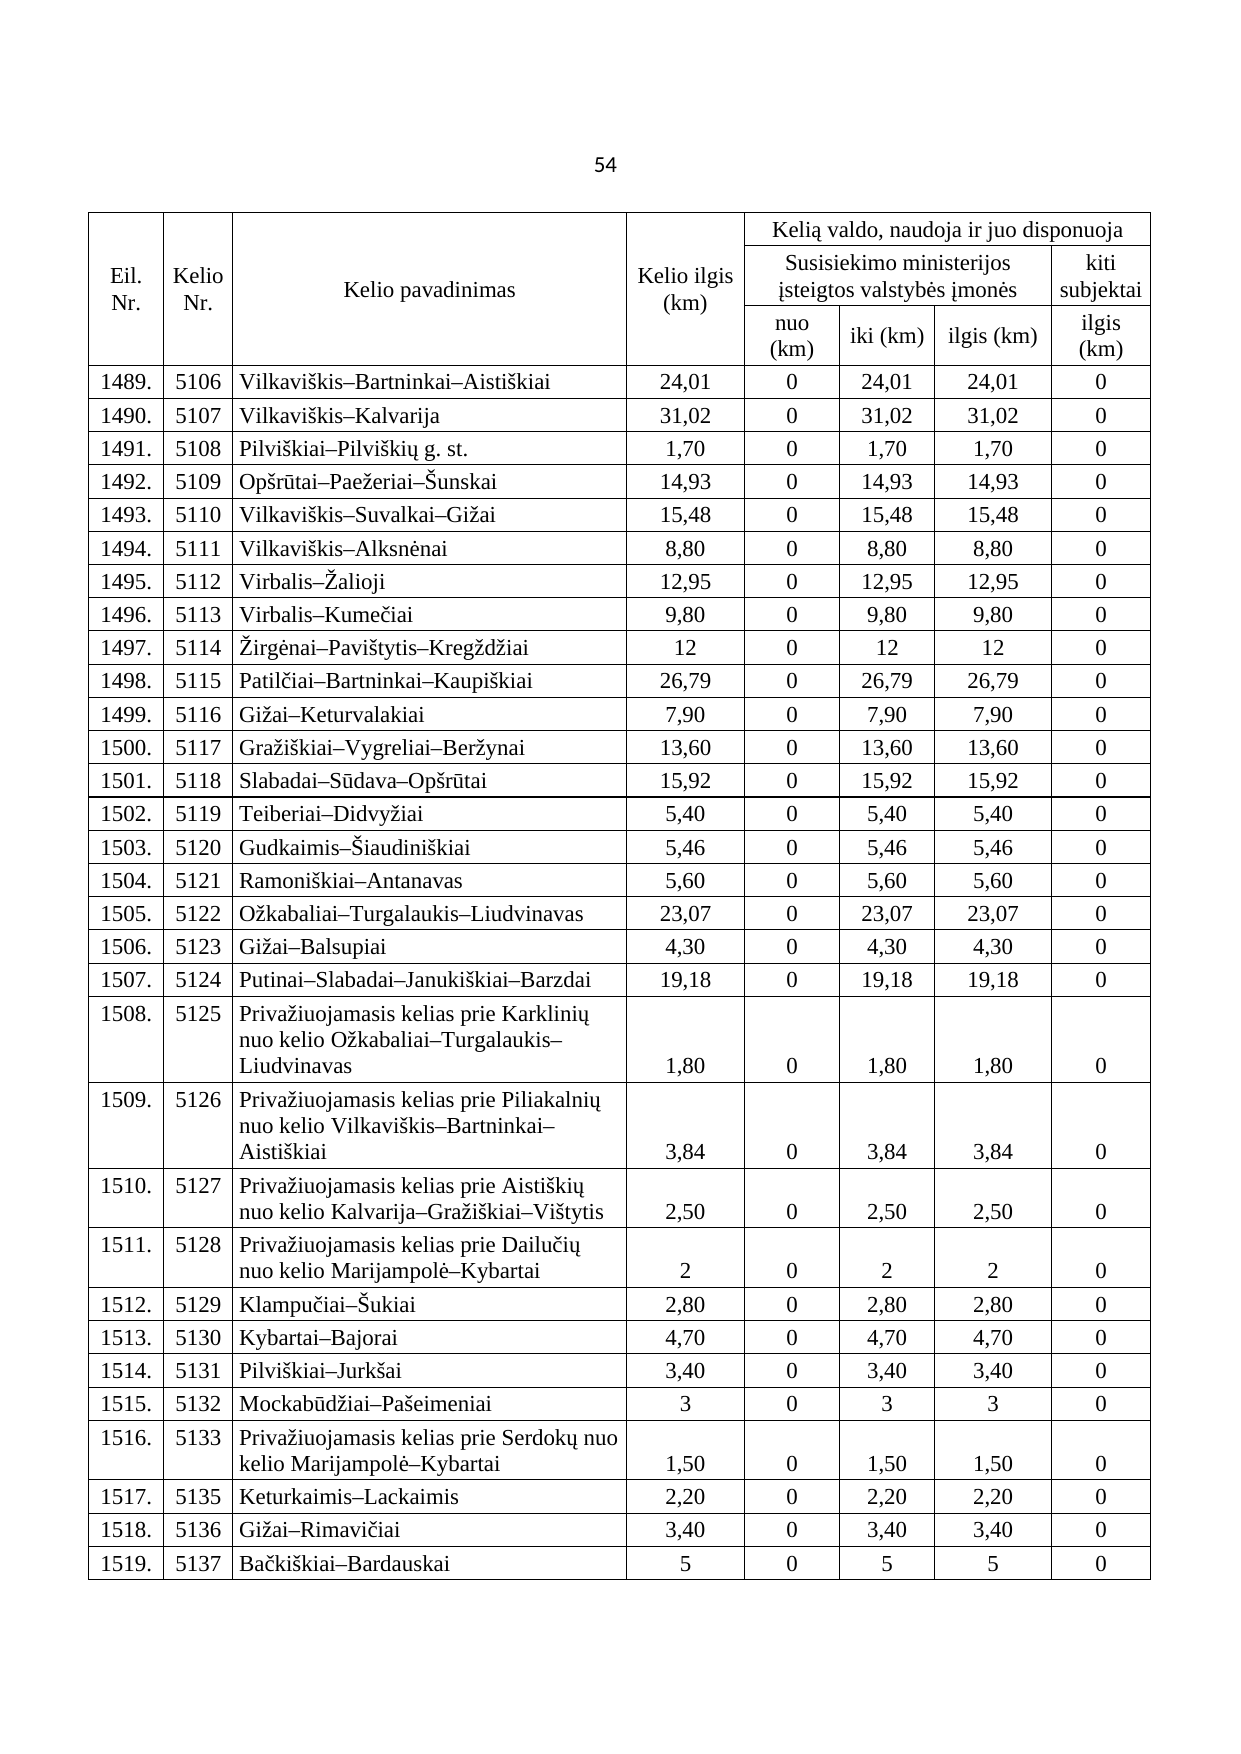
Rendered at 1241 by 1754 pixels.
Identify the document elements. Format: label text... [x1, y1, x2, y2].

table_cell 5,60 [840, 864, 934, 896]
table_cell 1500. [89, 731, 163, 763]
table_cell 0 [1052, 1354, 1150, 1387]
table_cell 1518. [89, 1514, 163, 1546]
table_cell 0 [745, 532, 839, 564]
table_cell 13,60 [627, 731, 744, 763]
table_cell 0 [745, 499, 839, 531]
table_cell 8,80 [935, 532, 1051, 564]
table_cell 0 [745, 465, 839, 497]
table_cell 5112 [164, 565, 232, 597]
table_cell Gižai–Rimavičiai [233, 1514, 626, 1546]
table_cell nuo (km) [745, 306, 839, 364]
table_cell Opšrūtai–Paežeriai–Šunskai [233, 465, 626, 497]
table_cell 3,40 [935, 1354, 1051, 1387]
table_cell 0 [1052, 964, 1150, 996]
table_cell 1494. [89, 532, 163, 564]
table_cell 19,18 [935, 964, 1051, 996]
table_cell 0 [1052, 1514, 1150, 1546]
table_cell 1514. [89, 1354, 163, 1387]
table_cell Gražiškiai–Vygreliai–Beržynai [233, 731, 626, 763]
table_cell 1501. [89, 764, 163, 796]
table_cell 5108 [164, 432, 232, 464]
table_cell 0 [745, 399, 839, 431]
table_cell Susisiekimo ministerijos įsteigtos valstybės įmonės [745, 246, 1051, 305]
table_cell 4,30 [627, 930, 744, 963]
table_cell 4,30 [840, 930, 934, 963]
table_cell 0 [745, 1288, 839, 1320]
table_cell 31,02 [840, 399, 934, 431]
table_cell 26,79 [840, 665, 934, 697]
table_cell 1503. [89, 831, 163, 863]
table_cell 5111 [164, 532, 232, 564]
table_cell 0 [1052, 1388, 1150, 1420]
table_cell 0 [745, 1421, 839, 1479]
table_cell 14,93 [840, 465, 934, 497]
table_cell Mockabūdžiai–Pašeimeniai [233, 1388, 626, 1420]
table_cell 1496. [89, 598, 163, 630]
table_cell 5,46 [840, 831, 934, 863]
table_cell 5122 [164, 897, 232, 929]
table_cell 8,80 [840, 532, 934, 564]
table_header Kelio ilgis (km) [627, 213, 744, 364]
table_cell 2 [935, 1228, 1051, 1287]
table_cell 2,20 [935, 1480, 1051, 1513]
table_cell 3,40 [935, 1514, 1051, 1546]
table_cell Ožkabaliai–Turgalaukis–Liudvinavas [233, 897, 626, 929]
table_cell 1519. [89, 1547, 163, 1579]
table_cell Virbalis–Kumečiai [233, 598, 626, 630]
table_cell 3,40 [627, 1354, 744, 1387]
table_cell 1504. [89, 864, 163, 896]
table_cell 1,80 [840, 997, 934, 1082]
table_cell 0 [1052, 1169, 1150, 1227]
table_cell 5126 [164, 1083, 232, 1168]
table_cell 0 [745, 698, 839, 730]
table_cell 0 [745, 731, 839, 763]
table_cell 8,80 [627, 532, 744, 564]
table_cell Žirgėnai–Pavištytis–Kregždžiai [233, 631, 626, 663]
table_cell 1492. [89, 465, 163, 497]
table_cell 0 [745, 1547, 839, 1579]
table_cell Ramoniškiai–Antanavas [233, 864, 626, 896]
table_cell 1491. [89, 432, 163, 464]
table_cell 3,84 [840, 1083, 934, 1168]
table_cell 3,84 [627, 1083, 744, 1168]
table_cell Privažiuojamasis kelias prie Dailučių nuo kelio Marijampolė–Kybartai [233, 1228, 626, 1287]
table_cell Keturkaimis–Lackaimis [233, 1480, 626, 1513]
table_cell 0 [745, 764, 839, 796]
table_cell 0 [1052, 565, 1150, 597]
table_cell 3,84 [935, 1083, 1051, 1168]
table_cell 7,90 [627, 698, 744, 730]
table_cell 2,80 [935, 1288, 1051, 1320]
table_cell 5,40 [627, 798, 744, 830]
table_cell 1515. [89, 1388, 163, 1420]
table_cell 0 [745, 1083, 839, 1168]
table_cell 5129 [164, 1288, 232, 1320]
table_cell 0 [745, 864, 839, 896]
table_cell ilgis (km) [1052, 306, 1150, 364]
table_cell 5127 [164, 1169, 232, 1227]
table_cell 5,60 [627, 864, 744, 896]
table_cell 0 [745, 1228, 839, 1287]
table_cell 5137 [164, 1547, 232, 1579]
table_cell 0 [1052, 665, 1150, 697]
table_cell 5124 [164, 964, 232, 996]
table_cell 1505. [89, 897, 163, 929]
table_cell 1513. [89, 1321, 163, 1353]
table_cell 0 [745, 1388, 839, 1420]
table_cell Kybartai–Bajorai [233, 1321, 626, 1353]
table_cell 0 [1052, 831, 1150, 863]
table_cell 0 [745, 1480, 839, 1513]
table_cell 5121 [164, 864, 232, 896]
table_cell 1516. [89, 1421, 163, 1479]
table_cell 5,46 [935, 831, 1051, 863]
table_cell 0 [745, 798, 839, 830]
table_cell 2,50 [840, 1169, 934, 1227]
table_cell 1497. [89, 631, 163, 663]
table_cell Privažiuojamasis kelias prie Aistiškių nuo kelio Kalvarija–Gražiškiai–Vištytis [233, 1169, 626, 1227]
table_cell Pilviškiai–Jurkšai [233, 1354, 626, 1387]
table_cell 0 [745, 1514, 839, 1546]
table_cell 0 [1052, 1321, 1150, 1353]
table_cell 1,50 [627, 1421, 744, 1479]
table_cell 1498. [89, 665, 163, 697]
table_cell 15,48 [840, 499, 934, 531]
table_cell 0 [745, 631, 839, 663]
table_cell 15,92 [935, 764, 1051, 796]
table_cell 15,92 [627, 764, 744, 796]
table_cell 1502. [89, 798, 163, 830]
table_cell 1,80 [935, 997, 1051, 1082]
table_cell 0 [1052, 631, 1150, 663]
table_cell 24,01 [627, 366, 744, 398]
table_cell 12 [935, 631, 1051, 663]
table_cell 0 [745, 930, 839, 963]
table_cell 1,80 [627, 997, 744, 1082]
table_cell 0 [1052, 499, 1150, 531]
table_cell 0 [745, 831, 839, 863]
table_cell 0 [1052, 897, 1150, 929]
table_cell 12,95 [840, 565, 934, 597]
table_cell 0 [745, 366, 839, 398]
table_header Kelio pavadinimas [233, 213, 626, 364]
table_cell 1490. [89, 399, 163, 431]
table_cell 3,40 [840, 1514, 934, 1546]
table_cell 2,20 [627, 1480, 744, 1513]
table_cell 15,48 [935, 499, 1051, 531]
table_cell Virbalis–Žalioji [233, 565, 626, 597]
table_cell 5120 [164, 831, 232, 863]
table_cell 12,95 [627, 565, 744, 597]
table_cell 5114 [164, 631, 232, 663]
table_cell 2 [840, 1228, 934, 1287]
table_cell 0 [1052, 1547, 1150, 1579]
table_cell 5136 [164, 1514, 232, 1546]
table_cell 0 [1052, 1083, 1150, 1168]
table_cell 0 [1052, 764, 1150, 796]
table_cell Bačkiškiai–Bardauskai [233, 1547, 626, 1579]
table_cell 0 [745, 897, 839, 929]
table_cell 0 [1052, 1480, 1150, 1513]
table_cell 1,70 [840, 432, 934, 464]
table_cell 0 [1052, 1288, 1150, 1320]
table_cell Putinai–Slabadai–Janukiškiai–Barzdai [233, 964, 626, 996]
table_cell Vilkaviškis–Suvalkai–Gižai [233, 499, 626, 531]
table_cell 1489. [89, 366, 163, 398]
table_cell 5118 [164, 764, 232, 796]
table_cell 2,20 [840, 1480, 934, 1513]
table_cell 5123 [164, 930, 232, 963]
table_cell 1509. [89, 1083, 163, 1168]
table_header Kelio Nr. [164, 213, 232, 364]
table_cell 5128 [164, 1228, 232, 1287]
table_cell 9,80 [935, 598, 1051, 630]
table_cell 1,50 [840, 1421, 934, 1479]
table_cell Teiberiai–Didvyžiai [233, 798, 626, 830]
table_cell 1495. [89, 565, 163, 597]
table_cell 4,30 [935, 930, 1051, 963]
table_cell 3,40 [840, 1354, 934, 1387]
table_cell 0 [1052, 399, 1150, 431]
table_cell 1493. [89, 499, 163, 531]
table_cell 0 [1052, 930, 1150, 963]
table_cell 24,01 [840, 366, 934, 398]
table_cell 19,18 [627, 964, 744, 996]
table_cell 0 [1052, 366, 1150, 398]
table_cell 5107 [164, 399, 232, 431]
table_cell 1511. [89, 1228, 163, 1287]
table_cell 12 [840, 631, 934, 663]
table_cell 0 [1052, 864, 1150, 896]
table_cell 12,95 [935, 565, 1051, 597]
table_cell 0 [745, 1354, 839, 1387]
table_cell 2,80 [627, 1288, 744, 1320]
table_cell 0 [745, 1321, 839, 1353]
table_cell 0 [745, 665, 839, 697]
table_cell 3 [840, 1388, 934, 1420]
table_cell Gudkaimis–Šiaudiniškiai [233, 831, 626, 863]
table_cell 9,80 [627, 598, 744, 630]
table_cell 3 [627, 1388, 744, 1420]
table_cell Privažiuojamasis kelias prie Karklinių nuo kelio Ožkabaliai–Turgalaukis–Liudvinavas [233, 997, 626, 1082]
table_cell 0 [745, 598, 839, 630]
table_cell 1,50 [935, 1421, 1051, 1479]
table_cell 15,92 [840, 764, 934, 796]
table_cell 0 [1052, 698, 1150, 730]
table_cell 7,90 [840, 698, 934, 730]
table_cell 3,40 [627, 1514, 744, 1546]
table_cell 0 [1052, 598, 1150, 630]
table_cell 1,70 [935, 432, 1051, 464]
table_cell 0 [1052, 532, 1150, 564]
table_cell 1508. [89, 997, 163, 1082]
table_cell 5131 [164, 1354, 232, 1387]
table_cell 1506. [89, 930, 163, 963]
table_cell 5117 [164, 731, 232, 763]
table_cell 5113 [164, 598, 232, 630]
table_cell 1507. [89, 964, 163, 996]
table_cell 14,93 [935, 465, 1051, 497]
table_cell Patilčiai–Bartninkai–Kaupiškiai [233, 665, 626, 697]
table_cell 1510. [89, 1169, 163, 1227]
table_cell 5,46 [627, 831, 744, 863]
table_cell 23,07 [627, 897, 744, 929]
table_cell Klampučiai–Šukiai [233, 1288, 626, 1320]
table_cell Vilkaviškis–Bartninkai–Aistiškiai [233, 366, 626, 398]
table_cell 5116 [164, 698, 232, 730]
table_cell 5,40 [840, 798, 934, 830]
table_cell 1517. [89, 1480, 163, 1513]
table_cell Vilkaviškis–Alksnėnai [233, 532, 626, 564]
table_cell 2 [627, 1228, 744, 1287]
table_header Eil. Nr. [89, 213, 163, 364]
table_cell 31,02 [935, 399, 1051, 431]
table_cell 0 [745, 1169, 839, 1227]
table_cell Vilkaviškis–Kalvarija [233, 399, 626, 431]
table_cell Pilviškiai–Pilviškių g. st. [233, 432, 626, 464]
table_cell 4,70 [935, 1321, 1051, 1353]
table_cell 0 [1052, 465, 1150, 497]
table_cell iki (km) [840, 306, 934, 364]
table_cell 5132 [164, 1388, 232, 1420]
table_cell 0 [1052, 432, 1150, 464]
table_cell 5 [840, 1547, 934, 1579]
table_cell Slabadai–Sūdava–Opšrūtai [233, 764, 626, 796]
table_cell 23,07 [840, 897, 934, 929]
table_cell 5135 [164, 1480, 232, 1513]
table_cell 0 [745, 432, 839, 464]
table_cell 0 [745, 565, 839, 597]
table_cell 23,07 [935, 897, 1051, 929]
table_cell 5,40 [935, 798, 1051, 830]
table_cell ilgis (km) [935, 306, 1051, 364]
table_cell 26,79 [935, 665, 1051, 697]
table_cell 0 [745, 997, 839, 1082]
table_cell 14,93 [627, 465, 744, 497]
table_cell 2,80 [840, 1288, 934, 1320]
table_cell 13,60 [840, 731, 934, 763]
table_cell 5106 [164, 366, 232, 398]
table_cell Privažiuojamasis kelias prie Piliakalnių nuo kelio Vilkaviškis–Bartninkai–Aistiškiai [233, 1083, 626, 1168]
table_cell 4,70 [840, 1321, 934, 1353]
table_cell 9,80 [840, 598, 934, 630]
table_cell 2,50 [627, 1169, 744, 1227]
table_cell 7,90 [935, 698, 1051, 730]
table_cell 12 [627, 631, 744, 663]
table_cell 0 [1052, 1228, 1150, 1287]
table_cell 5 [935, 1547, 1051, 1579]
table_cell 3 [935, 1388, 1051, 1420]
table_cell 0 [745, 964, 839, 996]
table_header Kelią valdo, naudoja ir juo disponuoja [745, 213, 1150, 245]
table_cell Gižai–Keturvalakiai [233, 698, 626, 730]
table_cell 5115 [164, 665, 232, 697]
table_cell 5130 [164, 1321, 232, 1353]
table_cell 2,50 [935, 1169, 1051, 1227]
table_cell 26,79 [627, 665, 744, 697]
table_cell 31,02 [627, 399, 744, 431]
table_cell 5109 [164, 465, 232, 497]
table_cell 0 [1052, 1421, 1150, 1479]
table_cell 5133 [164, 1421, 232, 1479]
table_cell Privažiuojamasis kelias prie Serdokų nuo kelio Marijampolė–Kybartai [233, 1421, 626, 1479]
table_cell 1499. [89, 698, 163, 730]
table_cell 15,48 [627, 499, 744, 531]
table_cell 5125 [164, 997, 232, 1082]
table_cell 24,01 [935, 366, 1051, 398]
table_cell 1,70 [627, 432, 744, 464]
table_cell 5,60 [935, 864, 1051, 896]
table_cell 5119 [164, 798, 232, 830]
table_cell Gižai–Balsupiai [233, 930, 626, 963]
table_cell 5110 [164, 499, 232, 531]
table_cell 19,18 [840, 964, 934, 996]
table_cell 4,70 [627, 1321, 744, 1353]
table_cell 5 [627, 1547, 744, 1579]
table_cell 1512. [89, 1288, 163, 1320]
table_cell 0 [1052, 731, 1150, 763]
table_cell kiti subjektai [1052, 246, 1150, 305]
table_cell 0 [1052, 997, 1150, 1082]
table_cell 13,60 [935, 731, 1051, 763]
table_cell 0 [1052, 798, 1150, 830]
